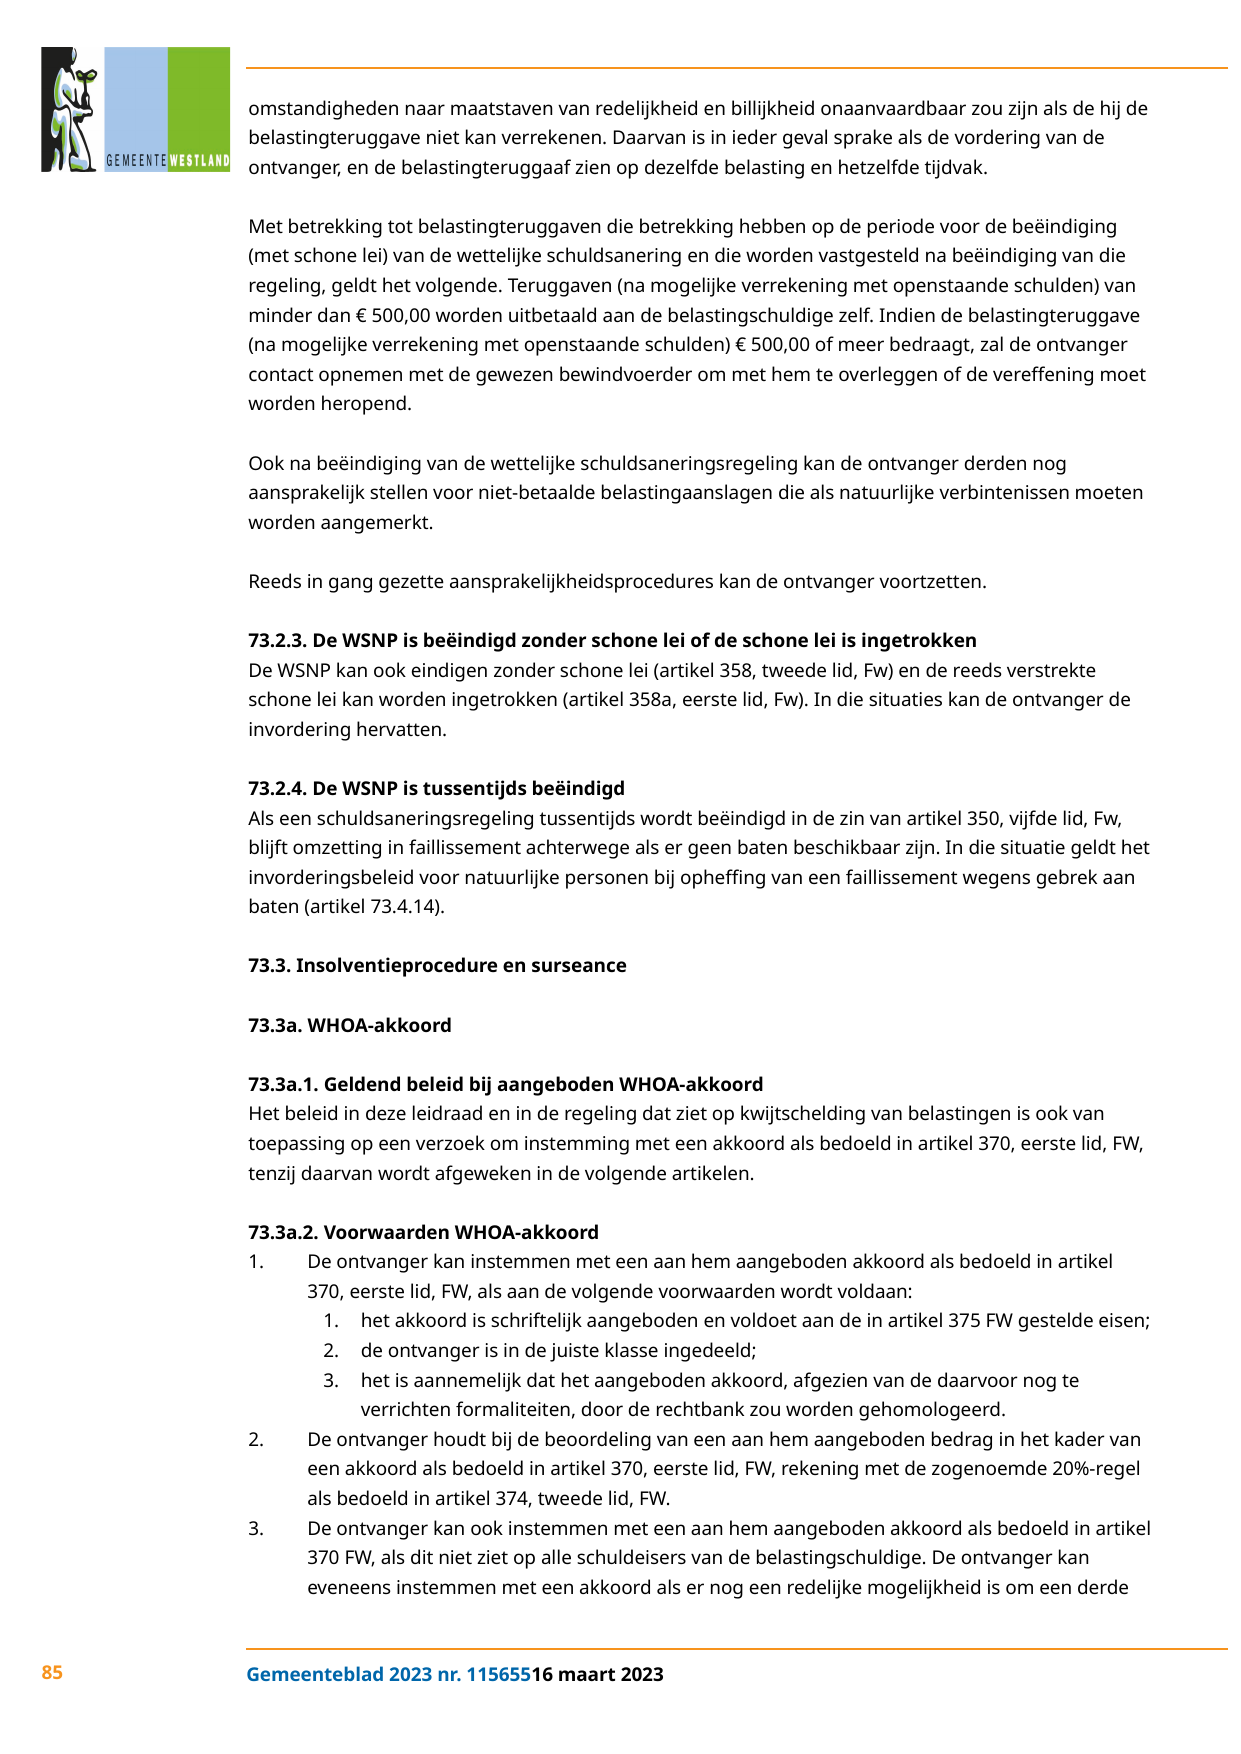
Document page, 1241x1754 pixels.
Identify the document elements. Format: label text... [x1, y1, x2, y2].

list De ontvanger kan ook instemmen met een aan hem aangeboden akkoord als bedoeld in artikel 370 FW, als dit niet ziet op alle schuldeisers van de belastingschuldige. De ontvanger kan eveneens instemmen met een akkoord als er nog een redelijke mogelijkheid is om een derde [248, 1515, 1152, 1600]
text 73.3. Insolventieprocedure en surseance [248, 953, 1152, 978]
text Reeds in gang gezette aansprakelijkheidsprocedures kan de ontvanger voortzetten. [248, 568, 1152, 594]
text Het beleid in deze leidraad en in de regeling dat ziet op kwijtschelding van belastingen is ook van toepassing op een verzoek om instemming met een akkoord als bedoeld in artikel 370, eerste lid, FW, tenzij daarvan wordt afgeweken in de volgende artikelen. [248, 1101, 1152, 1186]
text 73.3a.2. Voorwaarden WHOA-akkoord [248, 1219, 1152, 1245]
text 73.2.3. De WSNP is beëindigd zonder schone lei of de schone lei is ingetrokken [248, 627, 1152, 653]
text Met betrekking tot belastingteruggaven die betrekking hebben op de periode voor de beëindiging (met schone lei) van de wettelijke schuldsanering en die worden vastgesteld na beëindiging van die regeling, geldt het volgende. Teruggaven (na mogelijke verrekening met openstaande schulden) van minder dan € 500,00 worden uitbetaald aan de belastingschuldige zelf. Indien de belastingteruggave (na mogelijke verrekening met openstaande schulden) € 500,00 of meer bedraagt, zal de ontvanger contact opnemen met de gewezen bewindvoerder om met hem te overleggen of de vereffening moet worden heropend. [248, 213, 1152, 416]
list De ontvanger kan instemmen met een aan hem aangeboden akkoord als bedoeld in artikel 370, eerste lid, FW, als aan de volgende voorwaarden wordt voldaan: [248, 1248, 1152, 1304]
text 73.3a. WHOA-akkoord [248, 1012, 1152, 1038]
picture [41, 47, 231, 172]
list het akkoord is schriftelijk aangeboden en voldoet aan de in artikel 375 FW gestelde eisen; [323, 1308, 1152, 1333]
text Ook na beëindiging van de wettelijke schuldsaneringsregeling kan de ontvanger derden nog aansprakelijk stellen voor niet-betaalde belastingaanslagen die als natuurlijke verbintenissen moeten worden aangemerkt. [248, 450, 1152, 535]
list De ontvanger houdt bij de beoordeling van een aan hem aangeboden bedrag in het kader van een akkoord als bedoeld in artikel 370, eerste lid, FW, rekening met de zogenoemde 20%-regel als bedoeld in artikel 374, tweede lid, FW. [248, 1426, 1152, 1511]
text De WSNP kan ook eindigen zonder schone lei (artikel 358, tweede lid, Fw) en de reeds verstrekte schone lei kan worden ingetrokken (artikel 358a, eerste lid, Fw). In die situaties kan de ontvanger de invordering hervatten. [248, 657, 1152, 742]
list het is aannemelijk dat het aangeboden akkoord, afgezien van de daarvoor nog te verrichten formaliteiten, door de rechtbank zou worden gehomologeerd. [323, 1367, 1152, 1422]
text omstandigheden naar maatstaven van redelijkheid en billijkheid onaanvaardbaar zou zijn als de hij de belastingteruggave niet kan verrekenen. Daarvan is in ieder geval sprake als de vordering van de ontvanger, en de belastingteruggaaf zien op dezelfde belasting en hetzelfde tijdvak. [248, 95, 1152, 180]
text Als een schuldsaneringsregeling tussentijds wordt beëindigd in de zin van artikel 350, vijfde lid, Fw, blijft omzetting in faillissement achterwege als er geen baten beschikbaar zijn. In die situatie geldt het invorderingsbeleid voor natuurlijke personen bij opheffing van een faillissement wegens gebrek aan baten (artikel 73.4.14). [248, 805, 1152, 919]
list de ontvanger is in de juiste klasse ingedeeld; [323, 1337, 1152, 1363]
text 73.3a.1. Geldend beleid bij aangeboden WHOA-akkoord [248, 1071, 1152, 1097]
text 73.2.4. De WSNP is tussentijds beëindigd [248, 775, 1152, 801]
